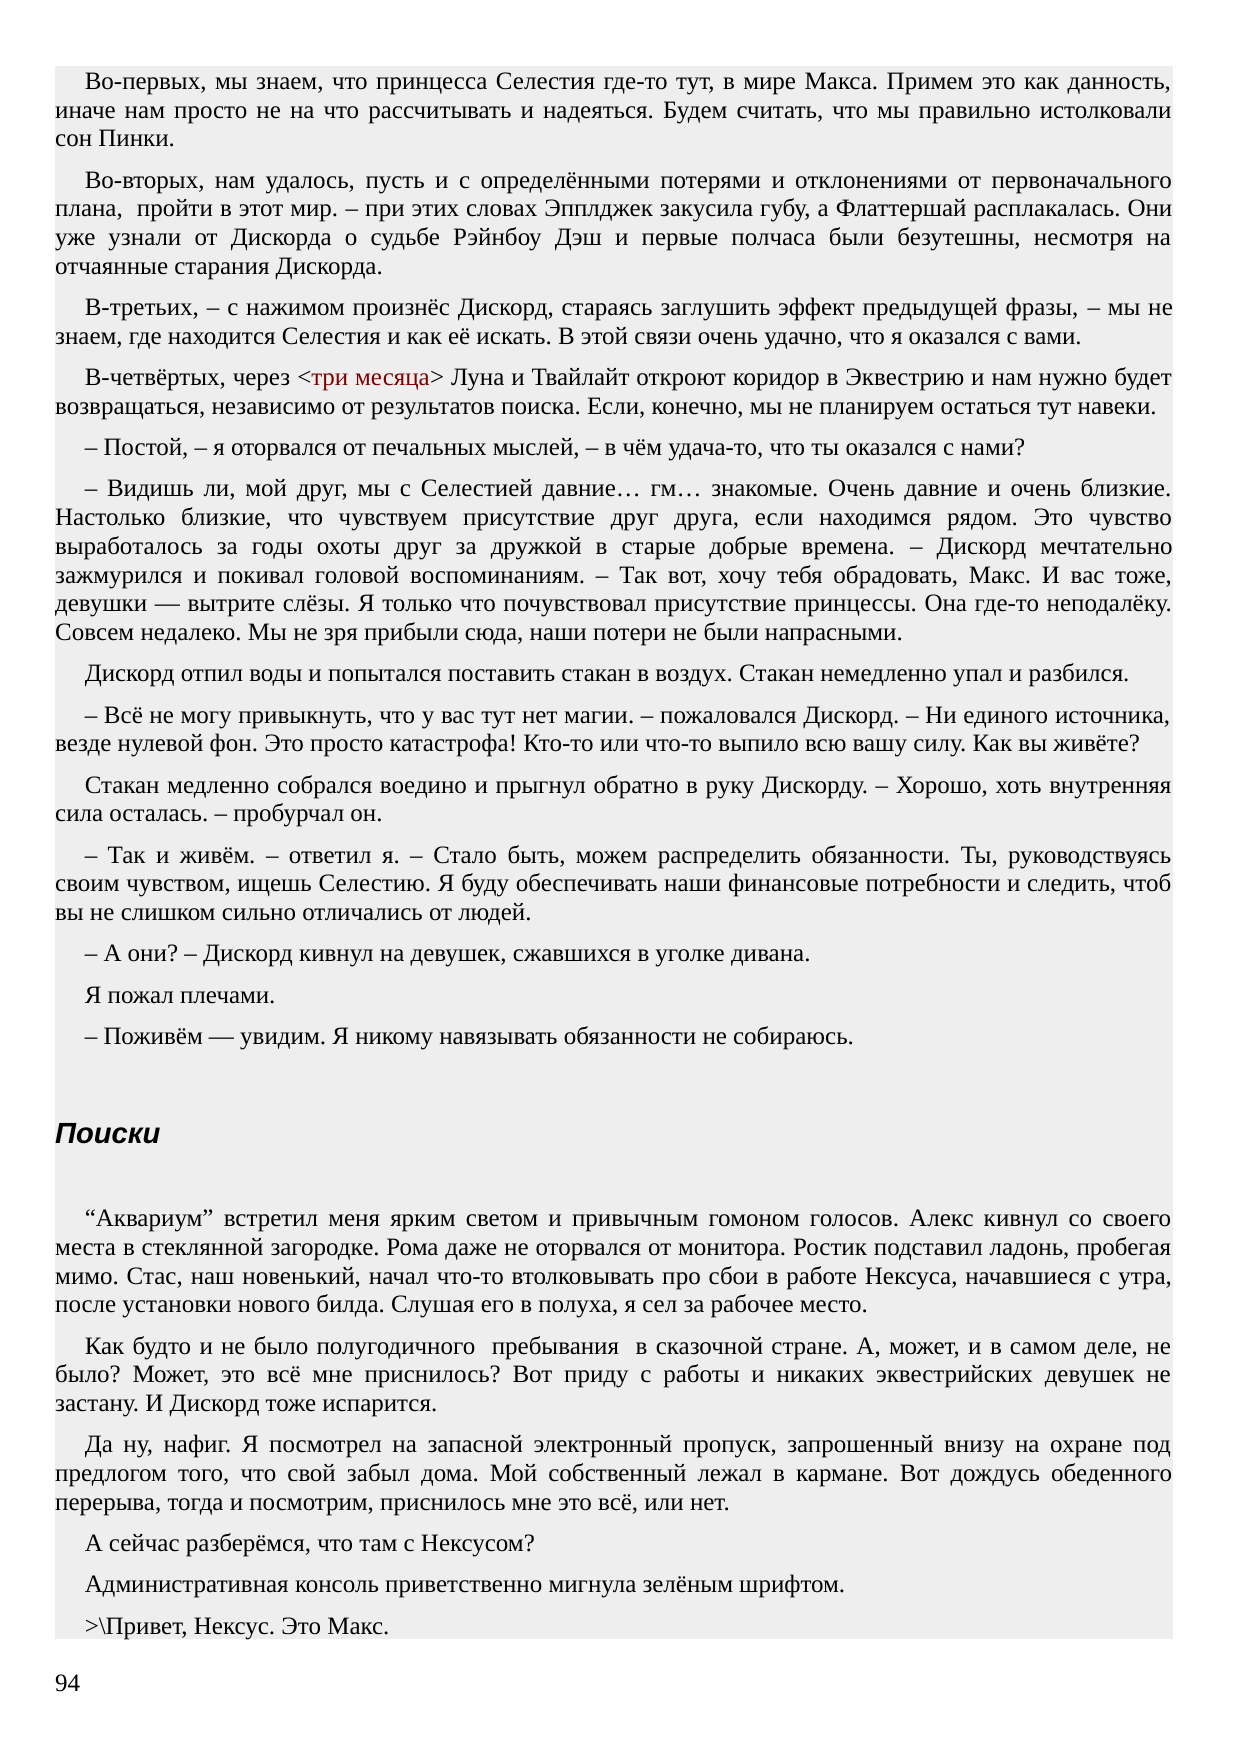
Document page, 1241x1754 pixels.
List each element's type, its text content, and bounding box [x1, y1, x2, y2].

subtitle Поиски [55, 1116, 1173, 1149]
text Во-первых, мы знаем, что принцесса Селестия где-то тут, в мире Макса. Примем это как данность, иначе нам просто не на что рассчитывать и надеяться. Будем считать, что мы правильно истолковали сон Пинки. [55, 66, 1173, 152]
text “Аквариум” встретил меня ярким светом и привычным гомоном голосов. Алекс кивнул со своего места в стеклянной загородке. Рома даже не оторвался от монитора. Ростик подставил ладонь, пробегая мимо. Стас, наш новенький, начал что-то втолковывать про сбои в работе Нексуса, начавшиеся с утра, после установки нового билда. Слушая его в полуха, я сел за рабочее место. [55, 1203, 1173, 1318]
text В-четвёртых, через <три месяца> Луна и Твайлайт откроют коридор в Эквестрию и нам нужно будет возвращаться, независимо от результатов поиска. Если, конечно, мы не планируем остаться тут навеки. [55, 362, 1173, 420]
text Я пожал плечами. [55, 980, 1173, 1008]
text Административная консоль приветственно мигнула зелёным шрифтом. [55, 1569, 1173, 1598]
text Да ну, нафиг. Я посмотрел на запасной электронный пропуск, запрошенный внизу на охране под предлогом того, что свой забыл дома. Мой собственный лежал в кармане. Вот дождусь обеденного перерыва, тогда и посмотрим, приснилось мне это всё, или нет. [55, 1429, 1173, 1516]
text В-третьих, – с нажимом произнёс Дискорд, стараясь заглушить эффект предыдущей фразы, – мы не знаем, где находится Селестия и как её искать. В этой связи очень удачно, что я оказался с вами. [55, 292, 1173, 350]
text – Поживём — увидим. Я никому навязывать обязанности не собираюсь. [55, 1021, 1173, 1050]
text – А они? – Дискорд кивнул на девушек, сжавшихся в уголке дивана. [55, 938, 1173, 967]
text А сейчас разберёмся, что там с Нексусом? [55, 1528, 1173, 1557]
text – Постой, – я оторвался от печальных мыслей, – в чём удача-то, что ты оказался с нами? [55, 432, 1173, 461]
text Стакан медленно собрался воедино и прыгнул обратно в руку Дискорду. – Хорошо, хоть внутренняя сила осталась. – пробурчал он. [55, 770, 1173, 827]
text Как будто и не было полугодичного пребывания в сказочной стране. А, может, и в самом деле, не было? Может, это всё мне приснилось? Вот приду с работы и никаких эквестрийских девушек не застану. И Дискорд тоже испарится. [55, 1331, 1173, 1417]
text >\Привет, Нексус. Это Макс. [55, 1611, 1173, 1639]
text – Всё не могу привыкнуть, что у вас тут нет магии. – пожаловался Дискорд. – Ни единого источника, везде нулевой фон. Это просто катастрофа! Кто-то или что-то выпило всю вашу силу. Как вы живёте? [55, 700, 1173, 757]
text Дискорд отпил воды и попытался поставить стакан в воздух. Стакан немедленно упал и разбился. [55, 658, 1173, 687]
text Во-вторых, нам удалось, пусть и с определёнными потерями и отклонениями от первоначального плана, пройти в этот мир. – при этих словах Эпплджек закусила губу, а Флаттершай расплакалась. Они уже узнали от Дискорда о судьбе Рэйнбоу Дэш и первые полчаса были безутешны, несмотря на отчаянные старания Дискорда. [55, 165, 1173, 280]
text – Так и живём. – ответил я. – Стало быть, можем распределить обязанности. Ты, руководствуясь своим чувством, ищешь Селестию. Я буду обеспечивать наши финансовые потребности и следить, чтоб вы не слишком сильно отличались от людей. [55, 840, 1173, 926]
text – Видишь ли, мой друг, мы с Селестией давние… гм… знакомые. Очень давние и очень близкие. Настолько близкие, что чувствуем присутствие друг друга, если находимся рядом. Это чувство выработалось за годы охоты друг за дружкой в старые добрые времена. – Дискорд мечтательно зажмурился и покивал головой воспоминаниям. – Так вот, хочу тебя обрадовать, Макс. И вас тоже, девушки — вытрите слёзы. Я только что почувствовал присутствие принцессы. Она где-то неподалёку. Совсем недалеко. Мы не зря прибыли сюда, наши потери не были напрасными. [55, 473, 1173, 646]
